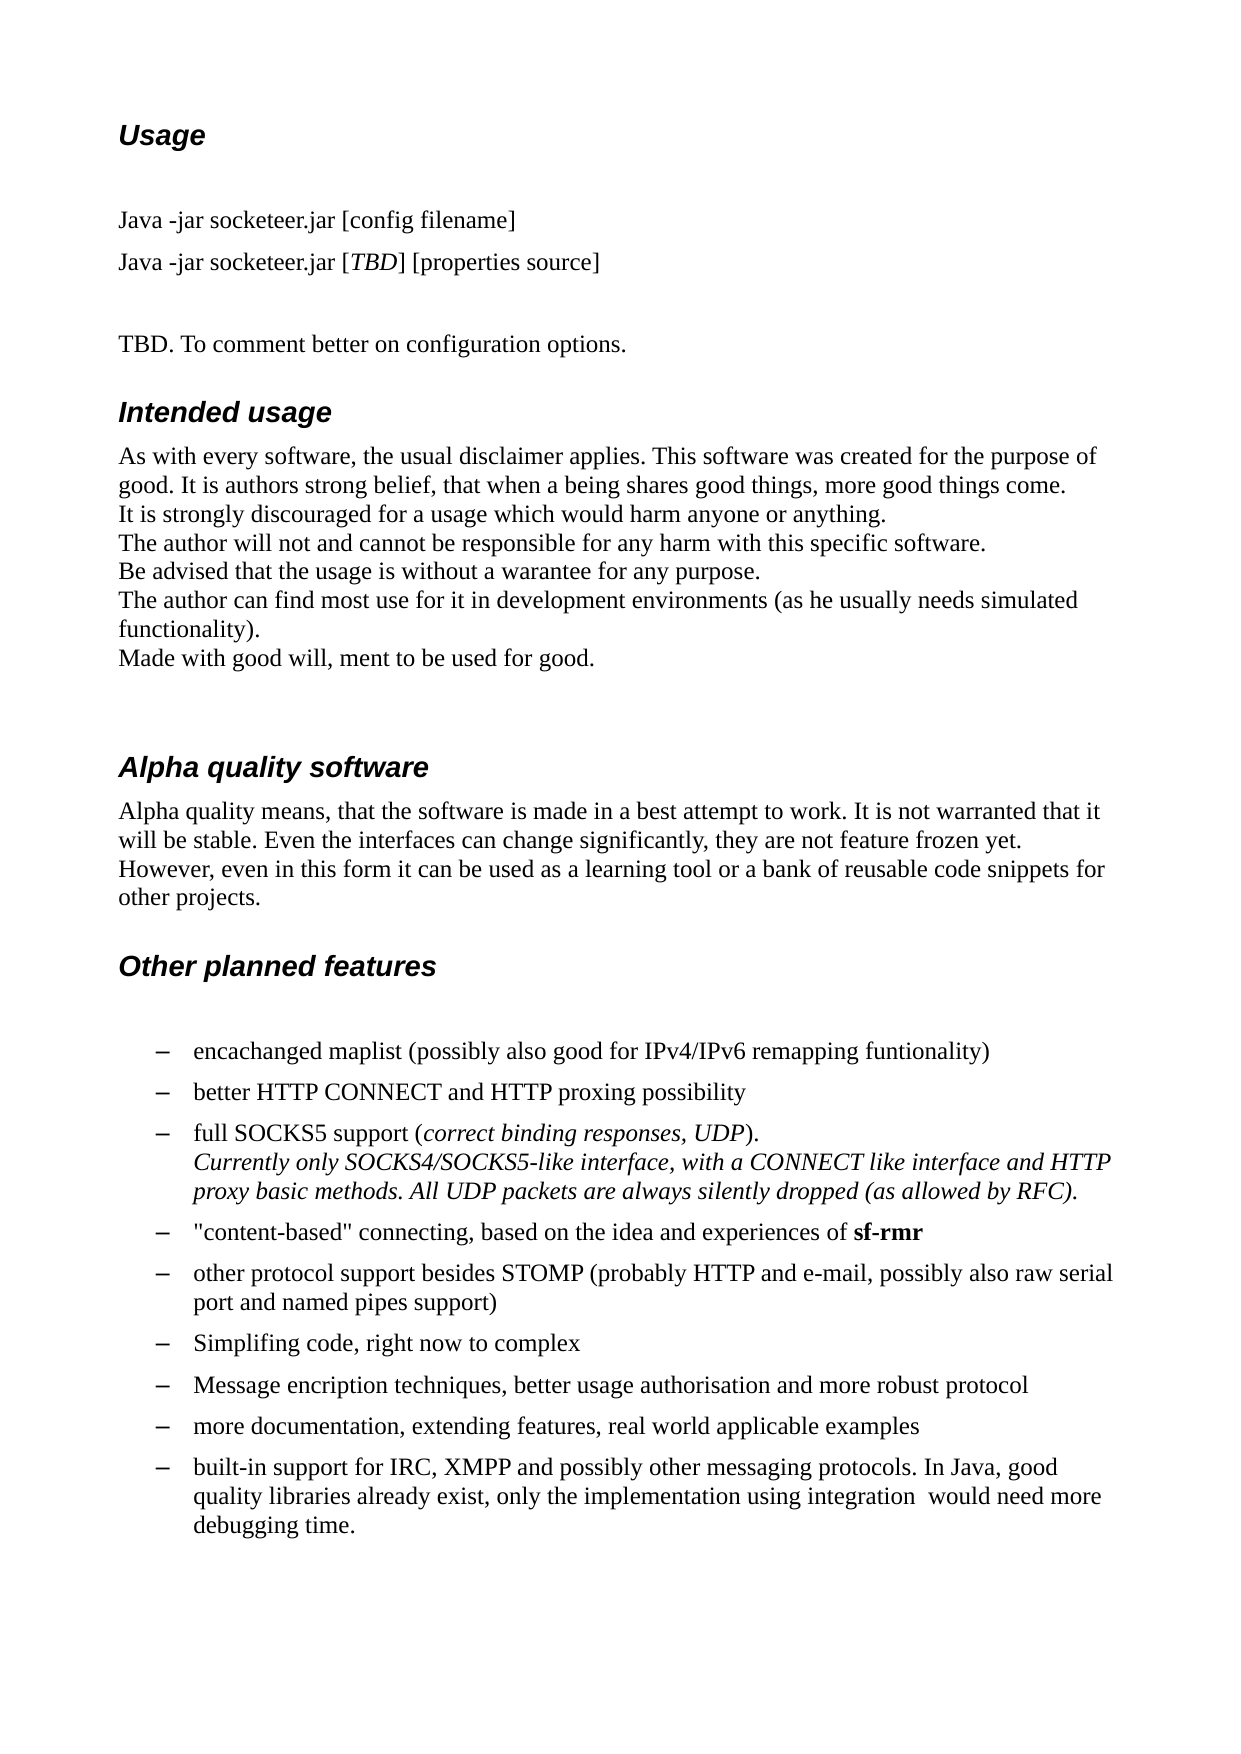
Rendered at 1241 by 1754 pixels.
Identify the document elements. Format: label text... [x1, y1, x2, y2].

list "content-based" connecting, based on the idea and experiences of sf-rmr [156, 1217, 1122, 1246]
subtitle Usage [118, 118, 1122, 152]
list more documentation, extending features, real world applicable examples [156, 1411, 1122, 1440]
list built-in support for IRC, XMPP and possibly other messaging protocols. In Java, good quality libraries already exist, only the implementation using integration would need more debugging time. [156, 1452, 1122, 1538]
text TBD. To comment better on configuration options. [118, 329, 1122, 358]
list full SOCKS5 support (correct binding responses, UDP). Currently only SOCKS4/SOCKS5-like interface, with a CONNECT like interface and HTTP proxy basic methods. All UDP packets are always silently dropped (as allowed by RFC). [156, 1118, 1122, 1205]
list other protocol support besides STOMP (probably HTTP and e-mail, possibly also raw serial port and named pipes support) [156, 1258, 1122, 1316]
text Java -jar socketeer.jar [config filename] [118, 205, 1122, 234]
list encachanged maplist (possibly also good for IPv4/IPv6 remapping funtionality) [156, 1036, 1122, 1065]
text As with every software, the usual disclaimer applies. This software was created for the purpose of good. It is authors strong belief, that when a being shares good things, more good things come. It is strongly discouraged for a usage which would harm anyone or anything. The author will not and cannot be responsible for any harm with this specific software. Be advised that the usage is without a warantee for any purpose. The author can find most use for it in development environments (as he usually needs simulated functionality). Made with good will, ment to be used for good. [118, 441, 1122, 671]
list Message encription techniques, better usage authorisation and more robust protocol [156, 1370, 1122, 1398]
text Java -jar socketeer.jar [TBD] [properties source] [118, 247, 1122, 275]
subtitle Intended usage [118, 395, 1122, 429]
text Alpha quality means, that the software is made in a best attempt to work. It is not warranted that it will be stable. Even the interfaces can change significantly, they are not feature frozen yet. However, even in this form it can be used as a learning tool or a bank of reusable code snippets for other projects. [118, 796, 1122, 911]
list better HTTP CONNECT and HTTP proxing possibility [156, 1077, 1122, 1106]
subtitle Other planned features [118, 949, 1122, 982]
list Simplifing code, right now to complex [156, 1328, 1122, 1357]
subtitle Alpha quality software [118, 750, 1122, 784]
